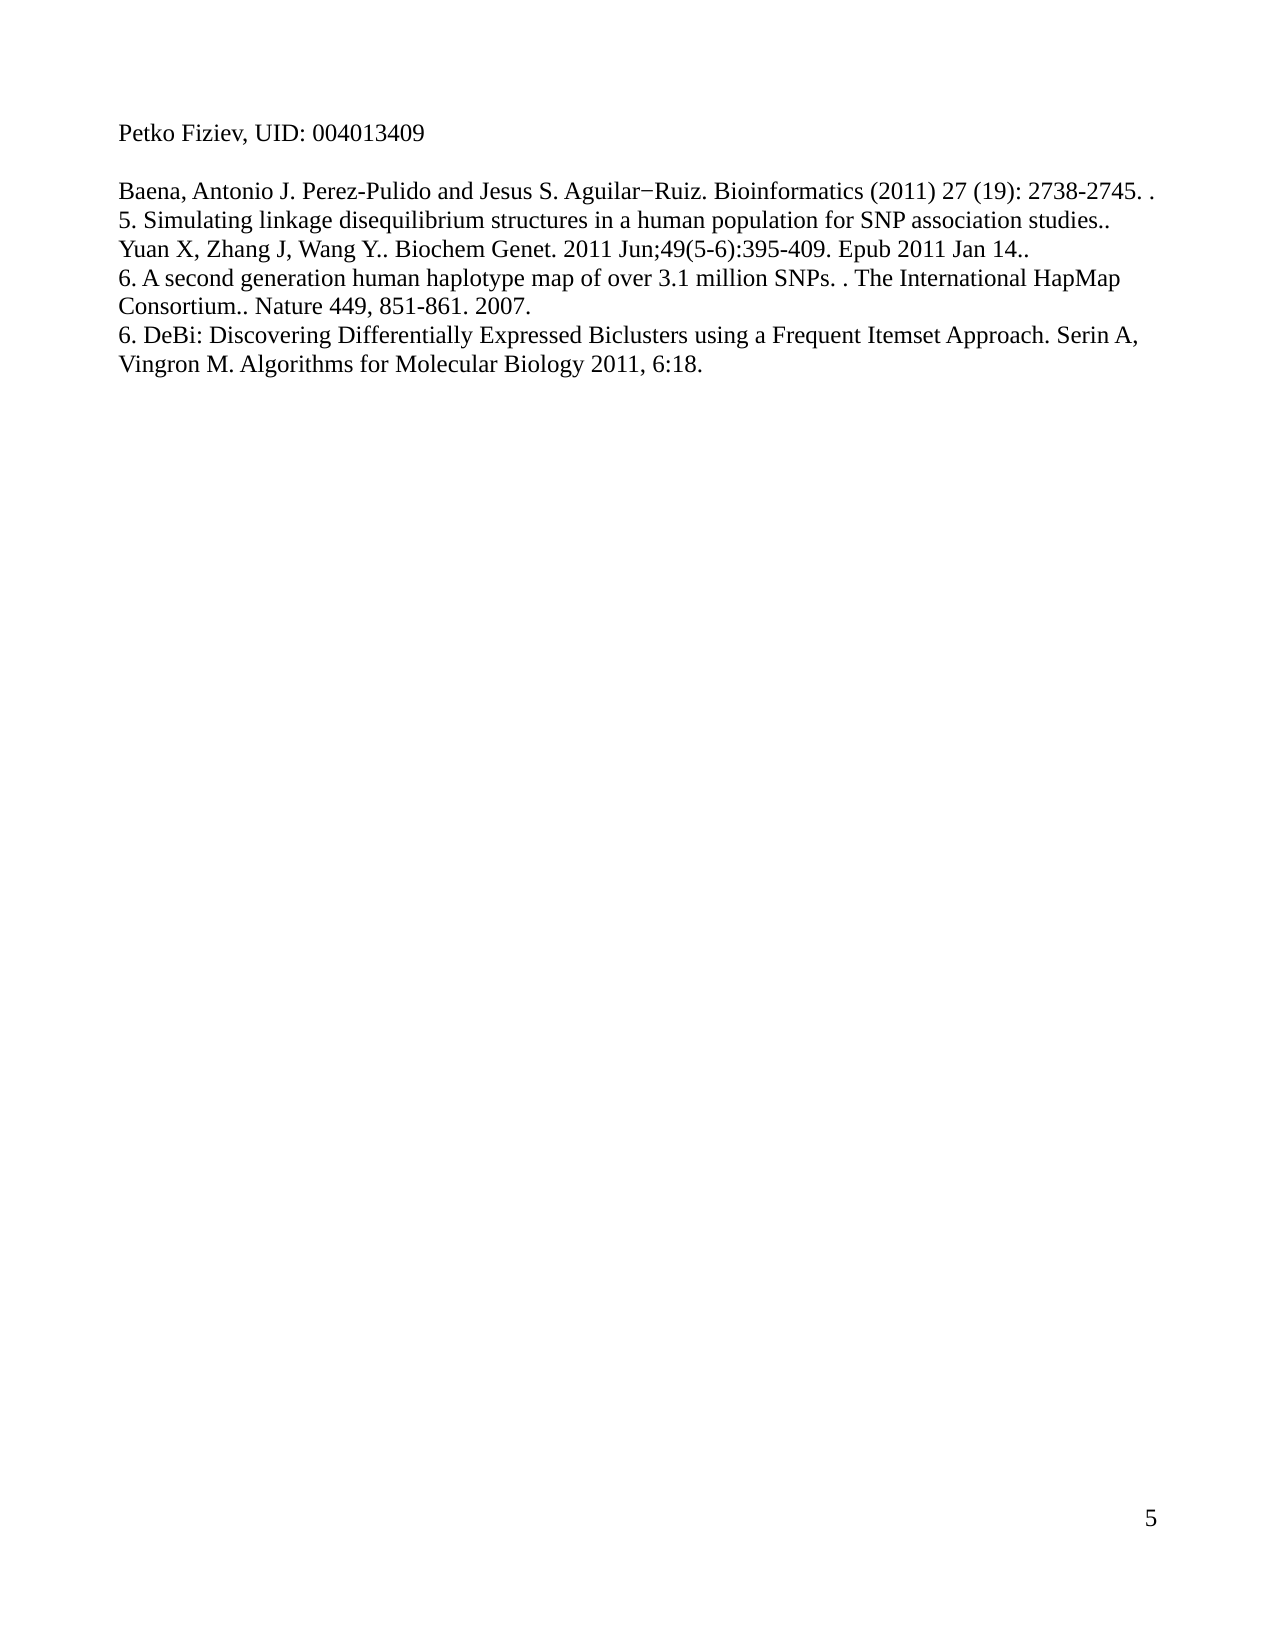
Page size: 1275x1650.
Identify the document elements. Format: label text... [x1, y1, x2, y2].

text Baena, Antonio J. Perez-Pulido and Jesus S. Aguilar−Ruiz. Bioinformatics (2011) 27 (19): 2738-2745. . [118, 176, 1157, 205]
text 6. A second generation human haplotype map of over 3.1 million SNPs. . The International HapMap Consortium.. Nature 449, 851-861. 2007. [118, 263, 1157, 320]
text 6. DeBi: Discovering Differentially Expressed Biclusters using a Frequent Itemset Approach. Serin A, Vingron M. Algorithms for Molecular Biology 2011, 6:18. [118, 320, 1157, 378]
text 5. Simulating linkage disequilibrium structures in a human population for SNP association studies.. Yuan X, Zhang J, Wang Y.. Biochem Genet. 2011 Jun;49(5-6):395-409. Epub 2011 Jan 14.. [118, 205, 1157, 263]
